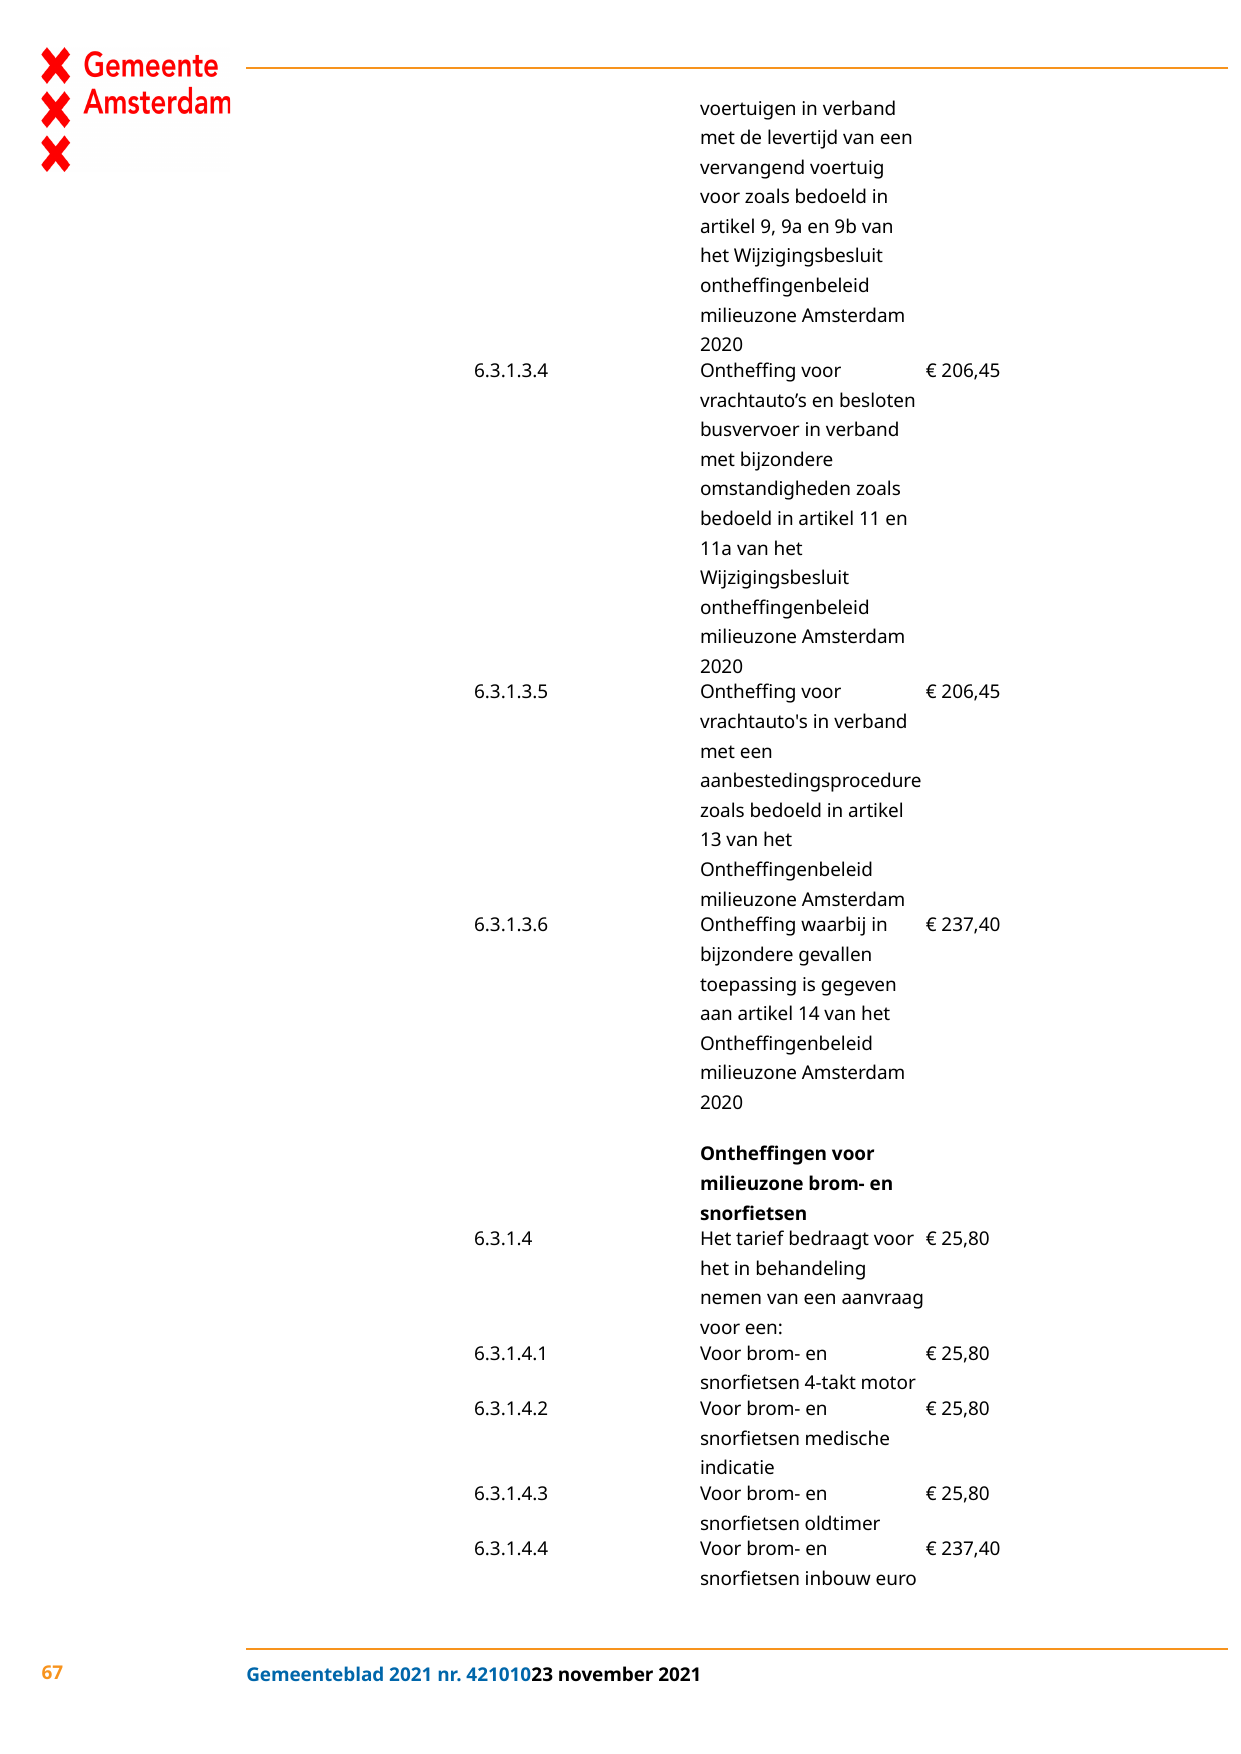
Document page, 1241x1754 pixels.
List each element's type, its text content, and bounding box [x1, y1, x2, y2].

table_cell 6.3.1.4.4 [474, 1535, 700, 1591]
table_cell [248, 679, 474, 912]
table_cell [926, 95, 1152, 357]
table_cell [248, 912, 474, 1115]
table_cell [248, 1395, 474, 1480]
table_cell € 25,80 [926, 1225, 1152, 1340]
table_cell € 206,45 [926, 357, 1152, 679]
table_cell [248, 1535, 474, 1591]
table_cell [926, 1115, 1152, 1141]
table_cell [474, 95, 700, 357]
table_cell [474, 1115, 700, 1141]
table_cell Ontheffing waarbij in bijzondere gevallen toepassing is gegeven aan artikel 14 van het Ontheffingenbeleid milieuzone Amsterdam 2020 [700, 912, 926, 1115]
table_cell Ontheffing voor vrachtauto's in verband met een aanbestedingsprocedure zoals bedoeld in artikel 13 van het Ontheffingenbeleid milieuzone Amsterdam [700, 679, 926, 912]
table_cell [248, 1225, 474, 1340]
table_cell 6.3.1.4.1 [474, 1340, 700, 1395]
table_cell [248, 95, 474, 357]
table_cell [700, 1115, 926, 1141]
table_cell [248, 1340, 474, 1395]
table_cell € 206,45 [926, 679, 1152, 912]
table_cell [248, 1141, 474, 1225]
table_cell 6.3.1.4.2 [474, 1395, 700, 1480]
picture [41, 47, 231, 172]
table_cell Voor brom- en snorfietsen inbouw euro [700, 1535, 926, 1591]
table_cell Voor brom- en snorfietsen oldtimer [700, 1480, 926, 1535]
table_cell € 237,40 [926, 912, 1152, 1115]
table_cell Ontheffing voor vrachtauto’s en besloten busvervoer in verband met bijzondere omstandigheden zoals bedoeld in artikel 11 en 11a van het Wijzigingsbesluit ontheffingenbeleid milieuzone Amsterdam 2020 [700, 357, 926, 679]
table_cell Het tarief bedraagt voor het in behandeling nemen van een aanvraag voor een: [700, 1225, 926, 1340]
table_cell Voor brom- en snorfietsen 4-takt motor [700, 1340, 926, 1395]
table_cell Ontheffingen voor milieuzone brom- en snorfietsen [700, 1141, 926, 1225]
table_cell [248, 1480, 474, 1535]
table_cell 6.3.1.3.4 [474, 357, 700, 679]
table_cell € 237,40 [926, 1535, 1152, 1591]
table_cell [248, 357, 474, 679]
table_cell [248, 1115, 474, 1141]
table_cell Voor brom- en snorfietsen medische indicatie [700, 1395, 926, 1480]
table_cell € 25,80 [926, 1480, 1152, 1535]
table_cell 6.3.1.4 [474, 1225, 700, 1340]
table_cell 6.3.1.3.6 [474, 912, 700, 1115]
table_cell 6.3.1.4.3 [474, 1480, 700, 1535]
table_cell voertuigen in verband met de levertijd van een vervangend voertuig voor zoals bedoeld in artikel 9, 9a en 9b van het Wijzigingsbesluit ontheffingenbeleid milieuzone Amsterdam 2020 [700, 95, 926, 357]
table_cell € 25,80 [926, 1395, 1152, 1480]
table_cell € 25,80 [926, 1340, 1152, 1395]
table_cell [926, 1141, 1152, 1225]
table_cell 6.3.1.3.5 [474, 679, 700, 912]
table_cell [474, 1141, 700, 1225]
